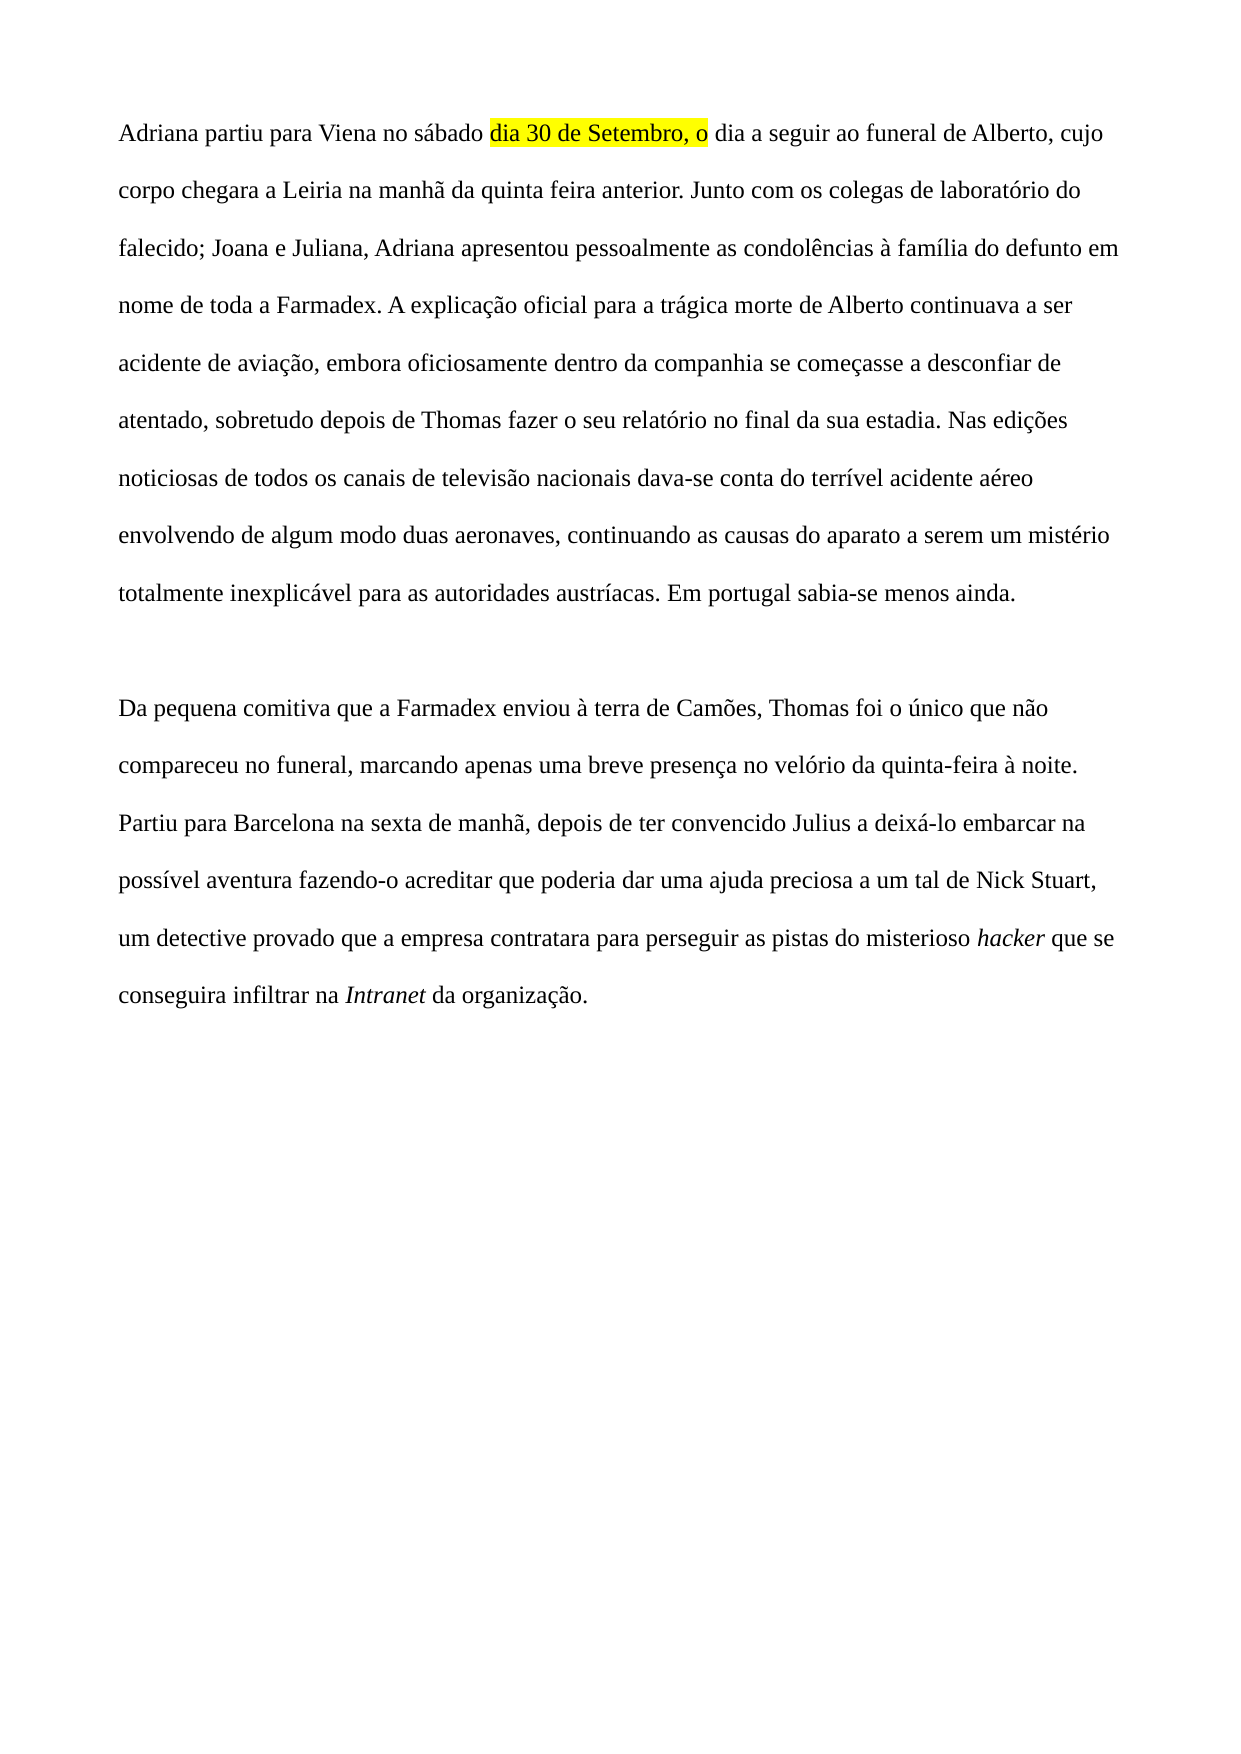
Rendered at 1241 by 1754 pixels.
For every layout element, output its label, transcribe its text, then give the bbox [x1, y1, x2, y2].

text Da pequena comitiva que a Farmadex enviou à terra de Camões, Thomas foi o único que não compareceu no funeral, marcando apenas uma breve presença no velório da quinta-feira à noite. Partiu para Barcelona na sexta de manhã, depois de ter convencido Julius a deixá-lo embarcar na possível aventura fazendo-o acreditar que poderia dar uma ajuda preciosa a um tal de Nick Stuart, um detective provado que a empresa contratara para perseguir as pistas do misterioso hacker que se conseguira infiltrar na Intranet da organização. [118, 693, 1122, 1067]
text Adriana partiu para Viena no sábado dia 30 de Setembro, o dia a seguir ao funeral de Alberto, cujo corpo chegara a Leiria na manhã da quinta feira anterior. Junto com os colegas de laboratório do falecido; Joana e Juliana, Adriana apresentou pessoalmente as condolências à família do defunto em nome de toda a Farmadex. A explicação oficial para a trágica morte de Alberto continuava a ser acidente de aviação, embora oficiosamente dentro da companhia se começasse a desconfiar de atentado, sobretudo depois de Thomas fazer o seu relatório no final da sua estadia. Nas edições noticiosas de todos os canais de televisão nacionais dava-se conta do terrível acidente aéreo envolvendo de algum modo duas aeronaves, continuando as causas do aparato a serem um mistério totalmente inexplicável para as autoridades austríacas. Em portugal sabia-se menos ainda. [118, 118, 1122, 607]
